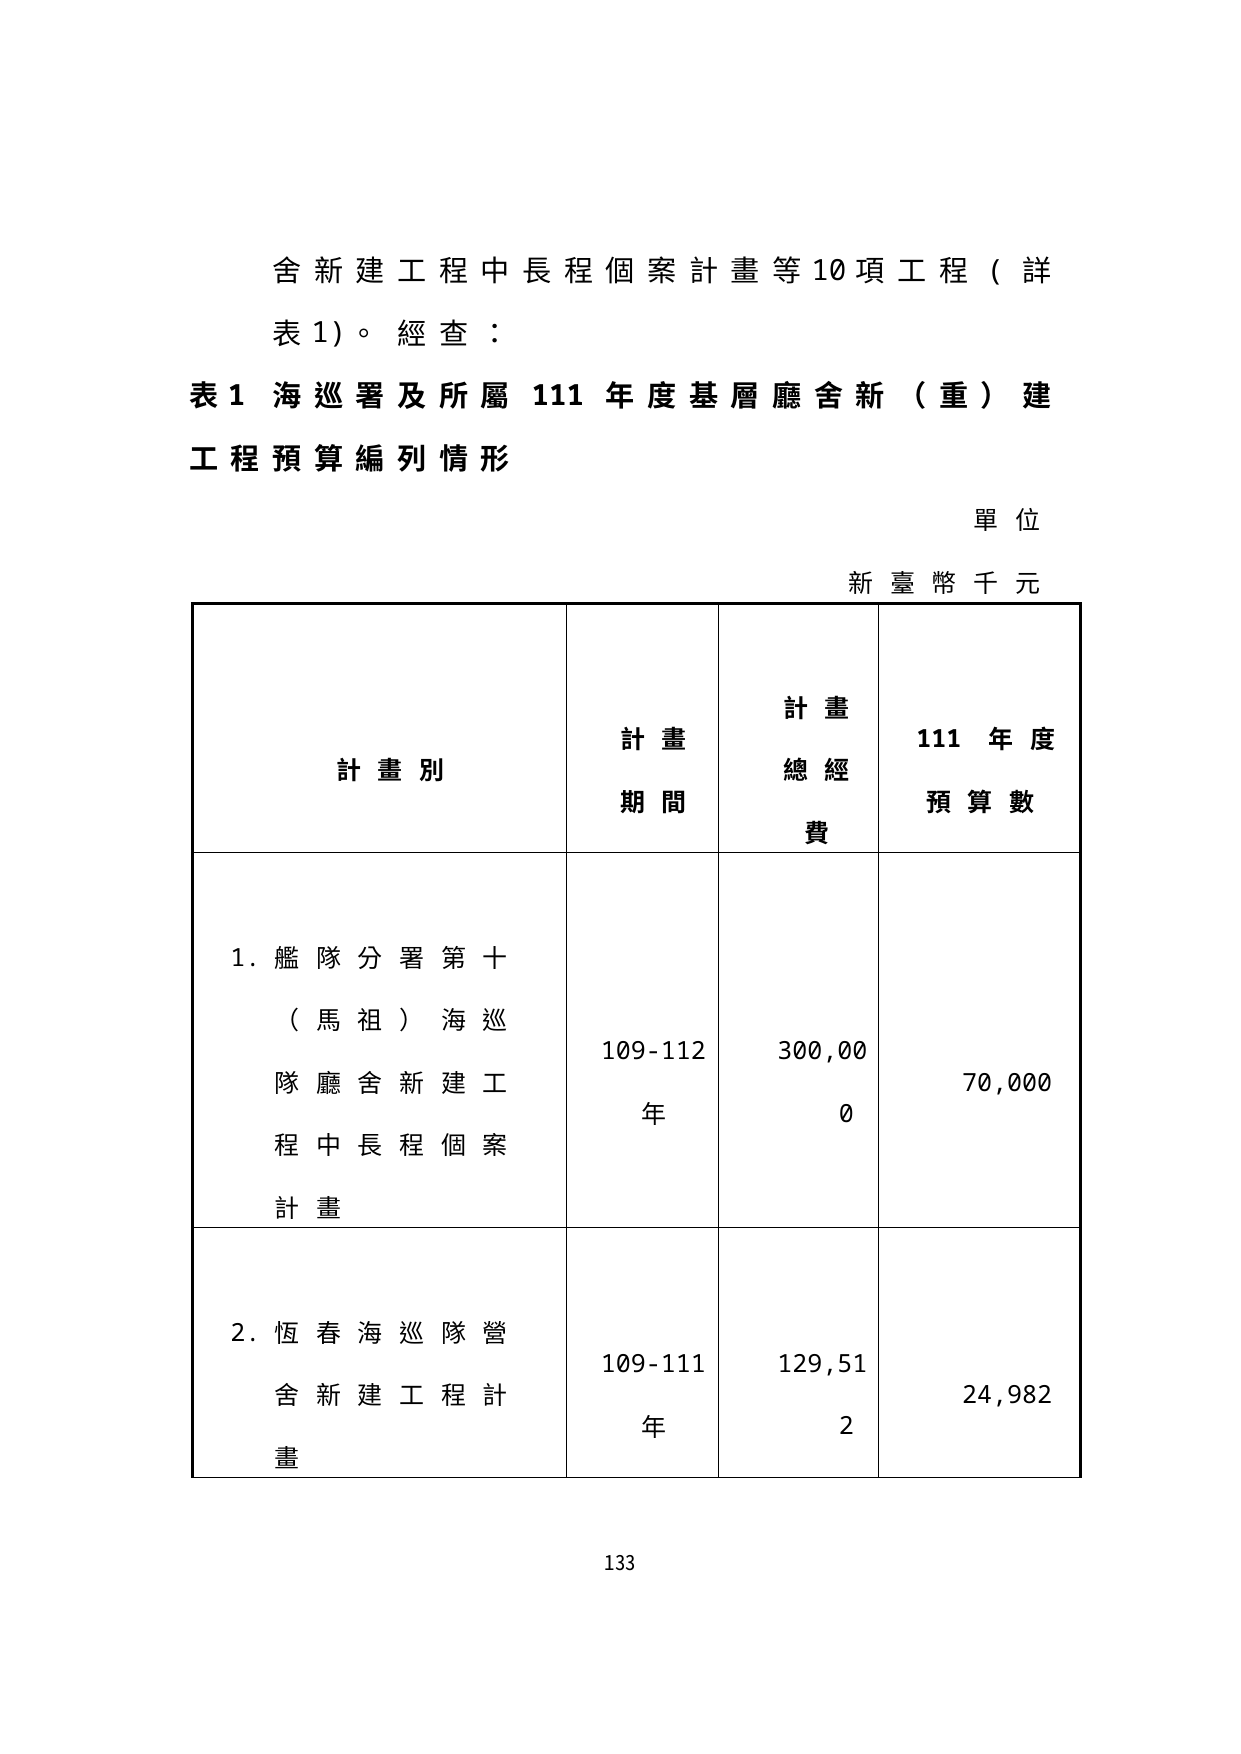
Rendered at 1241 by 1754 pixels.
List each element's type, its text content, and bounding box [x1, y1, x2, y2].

text 表1 海巡署及所屬111年度基層廳舍新（重）建工程預算編列情形 [183, 352, 1058, 477]
table_cell 1.艦隊分署第十（馬祖）海巡隊廳舍新建工程中長程個案計畫 [194, 853, 566, 1227]
table_header 計畫總經費 [719, 605, 878, 852]
table_header 111年度預算數 [879, 605, 1079, 852]
table_header 計畫別 [194, 605, 566, 852]
text 單位：新臺幣千元 [171, 477, 1048, 602]
table_cell 24,982 [879, 1228, 1079, 1477]
table_cell 70,000 [879, 853, 1079, 1227]
table_cell 109-112年 [567, 853, 718, 1227]
table_cell 2.恆春海巡隊營舍新建工程計畫 [194, 1228, 566, 1477]
table_cell 109-111年 [567, 1228, 718, 1477]
table_header 計畫期間 [567, 605, 718, 852]
table_cell 129,512 [719, 1228, 878, 1477]
text 舍新建工程中長程個案計畫等10項工程(詳表1)。經查： [242, 227, 1058, 352]
table_cell 300,000 [719, 853, 878, 1227]
